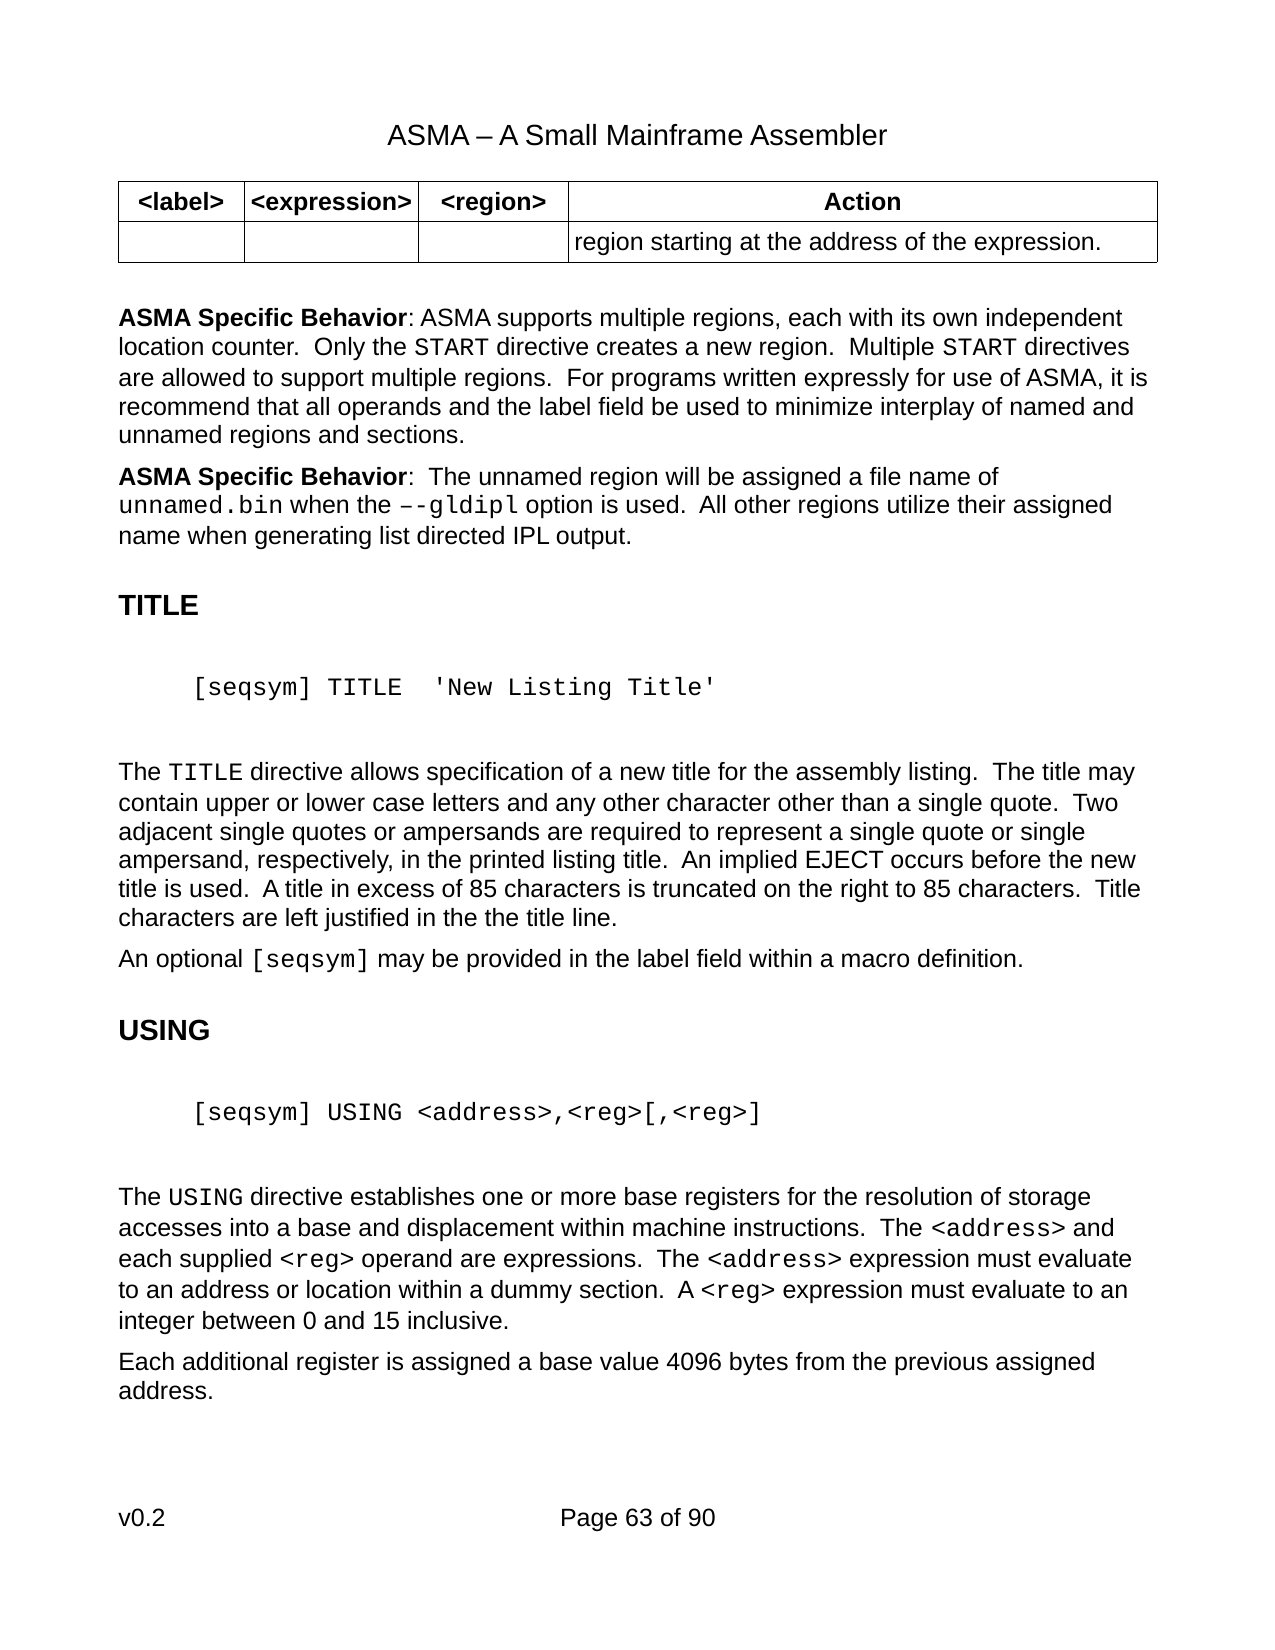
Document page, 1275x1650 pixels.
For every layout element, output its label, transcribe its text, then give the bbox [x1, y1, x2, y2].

table_cell [119, 222, 244, 262]
table_cell [245, 222, 418, 262]
text An optional [seqsym] may be provided in the label field within a macro definition. [118, 944, 1157, 975]
table_header <expression> [245, 182, 418, 221]
text [seqsym] USING <address>,<reg>[,<reg>] [192, 1100, 1157, 1128]
text ASMA Specific Behavior: ASMA supports multiple regions, each with its own independent location counter. Only the START directive creates a new region. Multiple START directives are allowed to support multiple regions. For programs written expressly for use of ASMA, it is recommend that all operands and the label field be used to minimize interplay of named and unnamed regions and sections. [118, 303, 1157, 449]
subtitle USING [118, 1012, 1157, 1046]
text The TITLE directive allows specification of a new title for the assembly listing. The title may contain upper or lower case letters and any other character other than a single quote. Two adjacent single quotes or ampersands are required to represent a single quote or single ampersand, respectively, in the printed listing title. An implied EJECT occurs before the new title is used. A title in excess of 85 characters is truncated on the right to 85 characters. Title characters are left justified in the the title line. [118, 757, 1157, 932]
table_cell [419, 222, 568, 262]
table_header <region> [419, 182, 568, 221]
table_header Action [569, 182, 1157, 221]
text Each additional register is assigned a base value 4096 bytes from the previous assigned address. [118, 1347, 1157, 1404]
table_cell region starting at the address of the expression. [569, 222, 1157, 262]
text [seqsym] TITLE 'New Listing Title' [192, 675, 1157, 703]
subtitle TITLE [118, 587, 1157, 621]
text ASMA Specific Behavior: The unnamed region will be assigned a file name of unnamed.bin when the –-gldipl option is used. All other regions utilize their assigned name when generating list directed IPL output. [118, 462, 1157, 550]
table_header <label> [119, 182, 244, 221]
text The USING directive establishes one or more base registers for the resolution of storage accesses into a base and displacement within machine instructions. The <address> and each supplied <reg> operand are expressions. The <address> expression must evaluate to an address or location within a dummy section. A <reg> expression must evaluate to an integer between 0 and 15 inclusive. [118, 1182, 1157, 1334]
